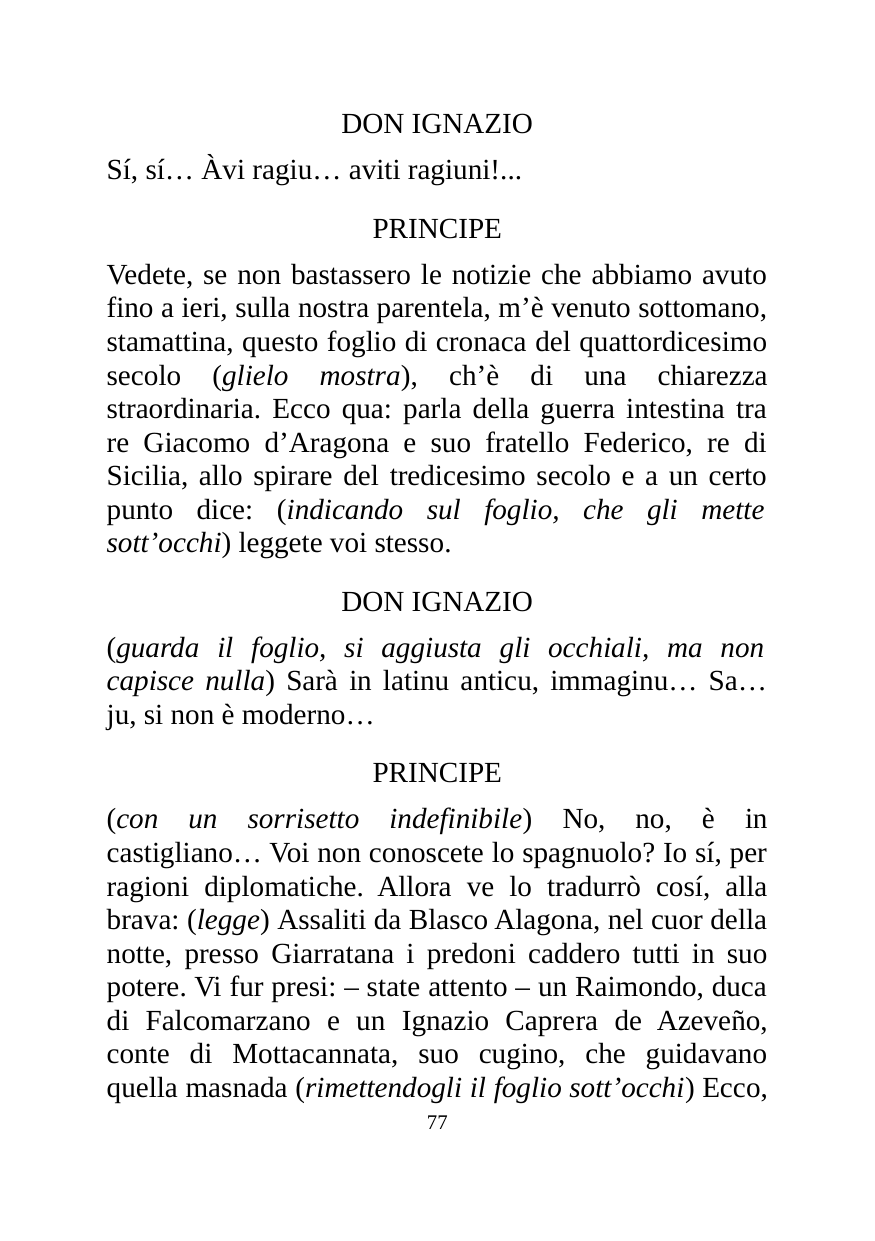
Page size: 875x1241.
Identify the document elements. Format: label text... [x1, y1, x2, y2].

text DON IGNAZIO [106, 584, 768, 617]
text (con un sorrisetto indefinibile) No, no, è in castigliano… Voi non conoscete lo spagnuolo? Io sí, per ragioni diplomatiche. Allora ve lo tradurrò cosí, alla brava: (legge) Assaliti da Blasco Alagona, nel cuor della notte, presso Giarratana i predoni caddero tutti in suo potere. Vi fur presi: – state attento – un Raimondo, duca di Falcomarzano e un Ignazio Caprera de Azeveño, conte di Mottacannata, suo cugino, che guidavano quella masnada (rimettendogli il foglio sott’occhi) Ecco, [106, 802, 768, 1103]
text DON IGNAZIO [106, 106, 768, 140]
text Sí, sí… Àvi ragiu… aviti ragiuni!... [106, 152, 768, 186]
text Vedete, se non bastassero le notizie che abbiamo avuto fino a ieri, sulla nostra parentela, m’è venuto sottomano, stamattina, questo foglio di cronaca del quattordicesimo secolo (glielo mostra), ch’è di una chiarezza straordinaria. Ecco qua: parla della guerra intestina tra re Giacomo d’Aragona e suo fratello Federico, re di Sicilia, allo spirare del tredicesimo secolo e a un certo punto dice: (indicando sul foglio, che gli mette sott’occhi) leggete voi stesso. [106, 257, 768, 559]
text PRINCIPE [106, 211, 768, 244]
text (guarda il foglio, si aggiusta gli occhiali, ma non capisce nulla) Sarà in latinu anticu, immaginu… Sa… ju, si non è moderno… [106, 630, 768, 731]
text PRINCIPE [106, 756, 768, 789]
